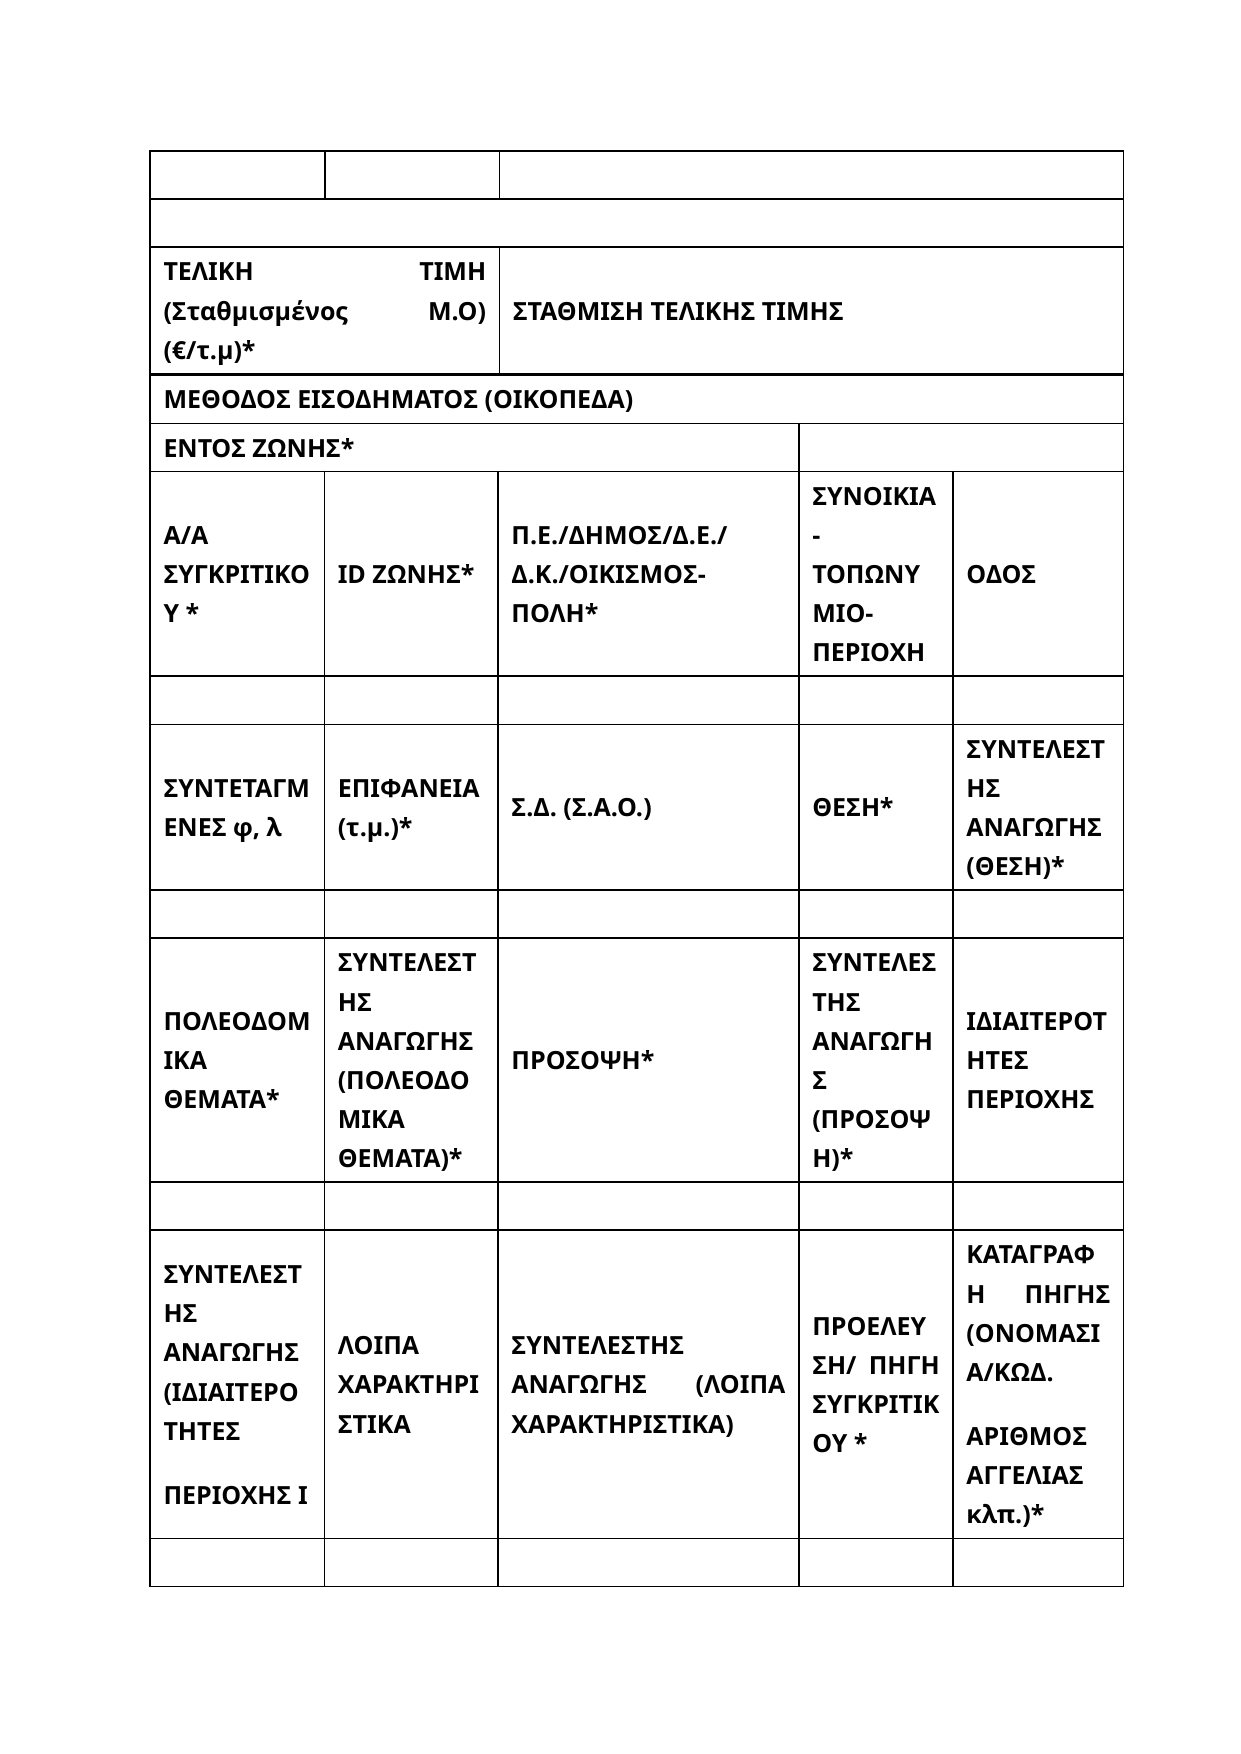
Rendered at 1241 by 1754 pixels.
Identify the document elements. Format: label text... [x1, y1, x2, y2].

table_cell [325, 1183, 497, 1229]
table_cell ΣΥΝΤΕΛΕΣΤΗΣ ΑΝΑΓΩΓΗΣ (ΙΔΙΑΙΤΕΡΟΤΗΤΕΣ ΠΕΡΙΟΧΗΣ I [151, 1231, 324, 1537]
table_cell [325, 677, 497, 723]
table_cell ΟΔΟΣ [954, 472, 1123, 675]
table_cell Α/Α ΣΥΓΚΡΙΤΙΚΟΥ * [151, 472, 324, 675]
table_cell ΠΡΟΣΟΨΗ* [499, 939, 798, 1181]
table_cell ΠΡΟΕΛΕΥΣΗ/ ΠΗΓΗ ΣΥΓΚΡΙΤΙΚΟΥ * [800, 1231, 952, 1537]
table_cell [326, 152, 499, 198]
table_cell [800, 891, 952, 937]
table_cell [954, 891, 1123, 937]
table_cell [325, 1539, 497, 1586]
table_cell ΣΤΑΘΜΙΣΗ ΤΕΛΙΚΗΣ ΤΙΜΗΣ [500, 248, 1123, 373]
table_cell ΛΟΙΠΑ ΧΑΡΑΚΤΗΡΙΣΤΙΚΑ [325, 1231, 497, 1537]
table_cell ΘΕΣΗ* [800, 725, 952, 889]
table_cell ΣΥΝΤΕΛΕΣΤΗΣ ΑΝΑΓΩΓΗΣ (ΠΡΟΣΟΨΗ)* [800, 939, 952, 1181]
table_cell [325, 891, 497, 937]
table_cell ΠΟΛΕΟΔΟΜΙΚΑ ΘΕΜΑΤΑ* [151, 939, 324, 1181]
table_cell [151, 1183, 324, 1229]
table_cell [954, 677, 1123, 723]
table_cell [151, 1539, 324, 1586]
table_cell ΚΑΤΑΓΡΑΦΗ ΠΗΓΗΣ (ΟΝΟΜΑΣΙΑ/ΚΩΔ. ΑΡΙΘΜΟΣ ΑΓΓΕΛΙΑΣ κλπ.)* [954, 1231, 1123, 1537]
table_cell ΣΥΝΤΕΤΑΓΜΕΝΕΣ φ, λ [151, 725, 324, 889]
table_cell [151, 891, 324, 937]
table_cell [151, 200, 1123, 246]
table_cell ΣΥΝΤΕΛΕΣΤΗΣ ΑΝΑΓΩΓΗΣ (ΘΕΣΗ)* [954, 725, 1123, 889]
table_cell Σ.Δ. (Σ.Α.Ο.) [499, 725, 798, 889]
table_cell [954, 1183, 1123, 1229]
table_cell [800, 1183, 952, 1229]
table_cell ΕΝΤΟΣ ΖΩΝΗΣ* [151, 424, 798, 471]
table_cell [151, 152, 324, 198]
table_cell [800, 424, 1123, 471]
table_cell ΙΔΙΑΙΤΕΡΟΤΗΤΕΣ ΠΕΡΙΟΧΗΣ [954, 939, 1123, 1181]
table_cell Π.Ε./ΔΗΜΟΣ/Δ.Ε./Δ.Κ./ΟΙΚΙΣΜΟΣ-ΠΟΛΗ* [499, 472, 798, 675]
table_cell ΣΥΝΟΙΚΙΑ- ΤΟΠΩΝΥΜΙΟ-ΠΕΡΙΟΧΗ [800, 472, 952, 675]
table_header ΜΕΘΟΔΟΣ ΕΙΣΟΔΗΜΑΤΟΣ (ΟΙΚΟΠΕΔΑ) [151, 376, 1123, 422]
table_cell [499, 1183, 798, 1229]
table_cell [499, 677, 798, 723]
table_cell ΕΠΙΦΑΝΕΙΑ (τ.μ.)* [325, 725, 497, 889]
table_cell [800, 1539, 952, 1586]
table_cell ΣΥΝΤΕΛΕΣΤΗΣ ΑΝΑΓΩΓΗΣ (ΠΟΛΕΟΔΟΜΙΚΑ ΘΕΜΑΤΑ)* [325, 939, 497, 1181]
table_cell ID ΖΩΝΗΣ* [325, 472, 497, 675]
table_cell [954, 1539, 1123, 1586]
table_cell ΣΥΝΤΕΛΕΣΤΗΣ ΑΝΑΓΩΓΗΣ (ΛΟΙΠΑ ΧΑΡΑΚΤΗΡΙΣΤΙΚΑ) [499, 1231, 798, 1537]
table_cell ΤΕΛΙΚΗ ΤΙΜΗ (Σταθμισμένος Μ.Ο) (€/τ.μ)* [151, 248, 499, 373]
table_cell [500, 152, 1123, 198]
table_cell [151, 677, 324, 723]
table_cell [499, 1539, 798, 1586]
table_cell [800, 677, 952, 723]
table_cell [499, 891, 798, 937]
